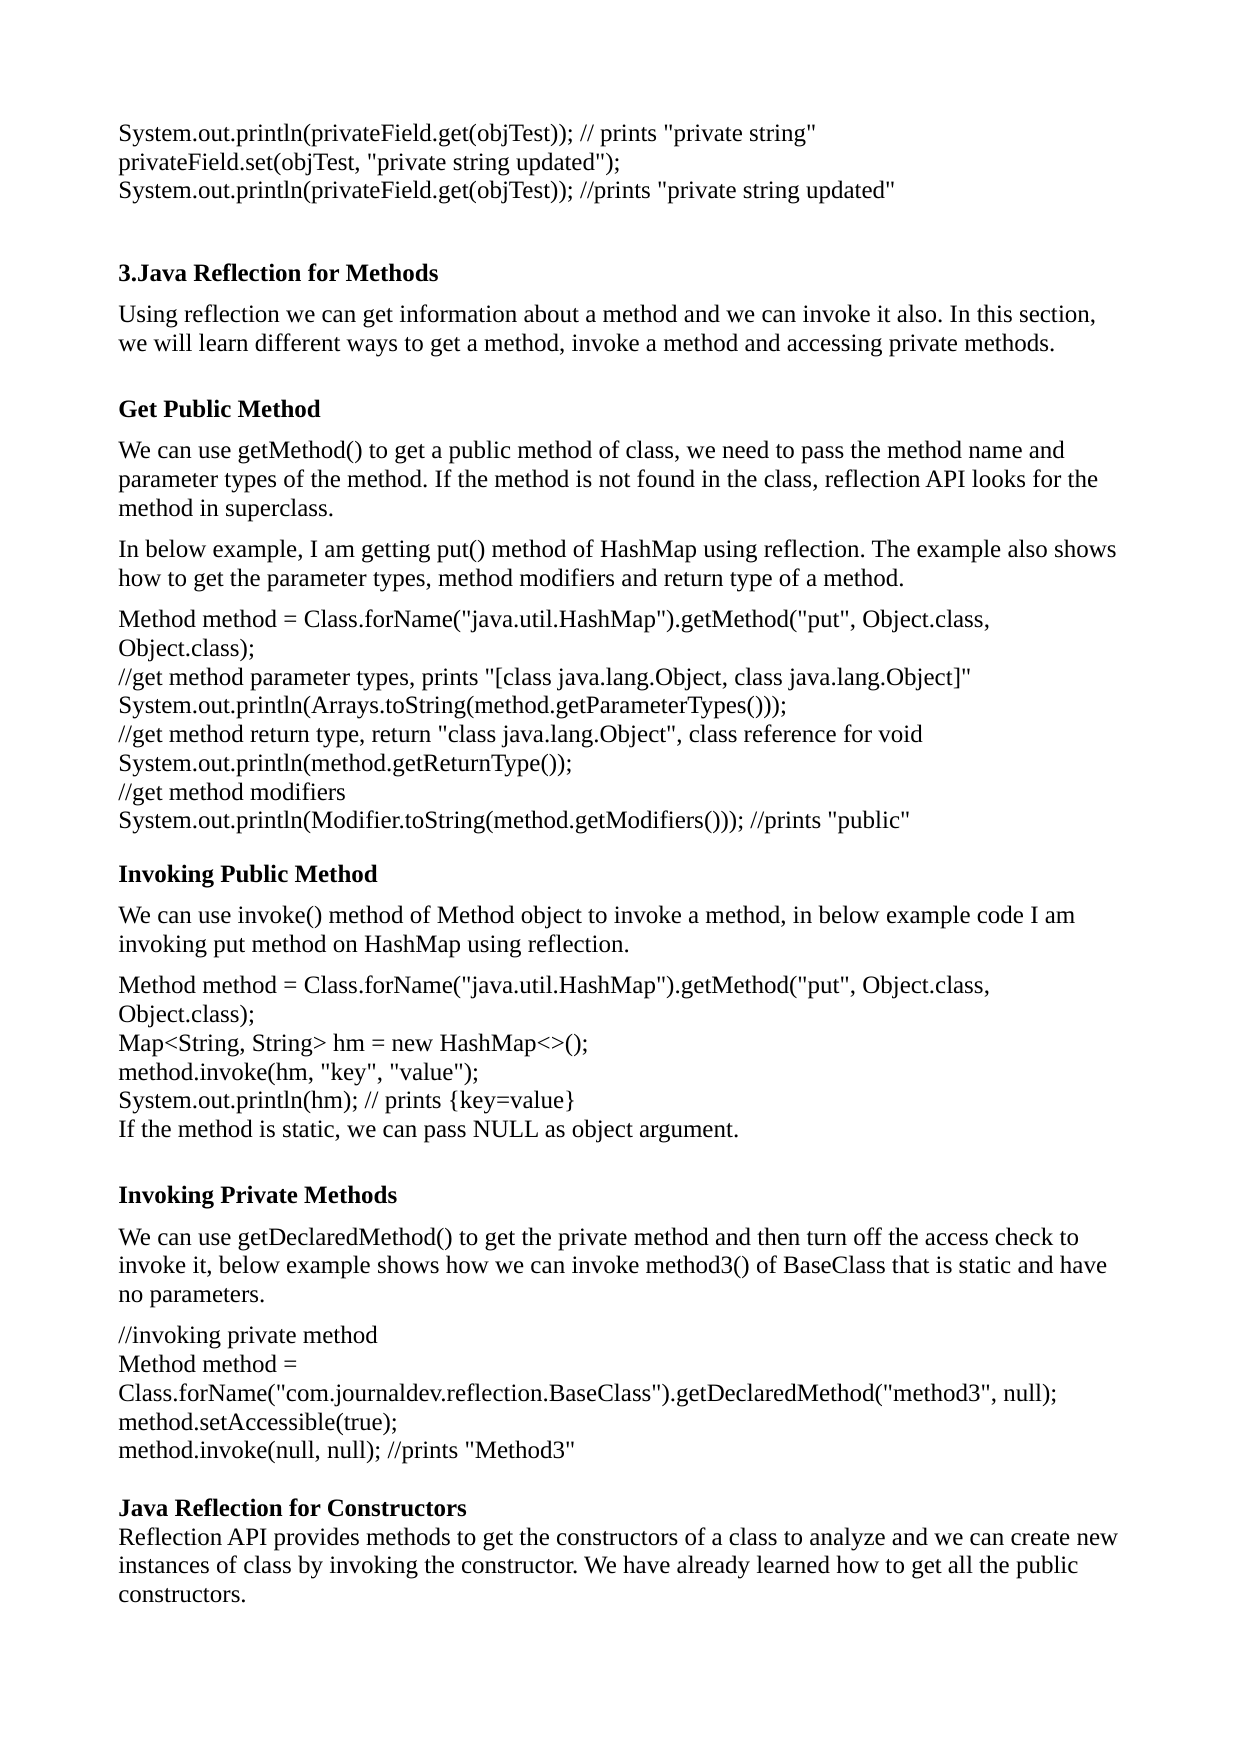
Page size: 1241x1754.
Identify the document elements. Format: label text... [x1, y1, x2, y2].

text //get method parameter types, prints "[class java.lang.Object, class java.lang.Object]" [118, 662, 1122, 691]
text System.out.println(Arrays.toString(method.getParameterTypes())); [118, 691, 1122, 719]
subtitle 3.Java Reflection for Methods [118, 258, 1122, 287]
text If the method is static, we can pass NULL as object argument. [118, 1114, 1122, 1143]
text Map<String, String> hm = new HashMap<>(); [118, 1028, 1122, 1057]
text We can use getDeclaredMethod() to get the private method and then turn off the access check to invoke it, below example shows how we can invoke method3() of BaseClass that is static and have no parameters. [118, 1222, 1122, 1308]
text Java Reflection for Constructors [118, 1493, 1122, 1522]
text //get method return type, return "class java.lang.Object", class reference for void [118, 719, 1122, 748]
text System.out.println(privateField.get(objTest)); // prints "private string" [118, 118, 1122, 147]
text We can use getMethod() to get a public method of class, we need to pass the method name and parameter types of the method. If the method is not found in the class, reflection API looks for the method in superclass. [118, 436, 1122, 522]
text method.invoke(hm, "key", "value"); [118, 1057, 1122, 1086]
text In below example, I am getting put() method of HashMap using reflection. The example also shows how to get the parameter types, method modifiers and return type of a method. [118, 534, 1122, 592]
subtitle Invoking Private Methods [118, 1181, 1122, 1209]
text System.out.println(hm); // prints {key=value} [118, 1086, 1122, 1114]
text privateField.set(objTest, "private string updated"); [118, 147, 1122, 176]
text System.out.println(Modifier.toString(method.getModifiers())); //prints "public" [118, 806, 1122, 834]
text //get method modifiers [118, 777, 1122, 806]
text System.out.println(privateField.get(objTest)); //prints "private string updated" [118, 176, 1122, 204]
subtitle Invoking Public Method [118, 859, 1122, 888]
text method.invoke(null, null); //prints "Method3" [118, 1436, 1122, 1464]
text Reflection API provides methods to get the constructors of a class to analyze and we can create new instances of class by invoking the constructor. We have already learned how to get all the public constructors. [118, 1522, 1122, 1608]
text method.setAccessible(true); [118, 1407, 1122, 1436]
text Method method = Class.forName("java.util.HashMap").getMethod("put", Object.class, Object.class); [118, 604, 1122, 662]
text Method method = Class.forName("com.journaldev.reflection.BaseClass").getDeclaredMethod("method3", null); [118, 1349, 1122, 1407]
text //invoking private method [118, 1321, 1122, 1349]
text Using reflection we can get information about a method and we can invoke it also. In this section, we will learn different ways to get a method, invoke a method and accessing private methods. [118, 299, 1122, 357]
subtitle Get Public Method [118, 394, 1122, 423]
text System.out.println(method.getReturnType()); [118, 748, 1122, 777]
text We can use invoke() method of Method object to invoke a method, in below example code I am invoking put method on HashMap using reflection. [118, 901, 1122, 958]
text Method method = Class.forName("java.util.HashMap").getMethod("put", Object.class, Object.class); [118, 971, 1122, 1028]
